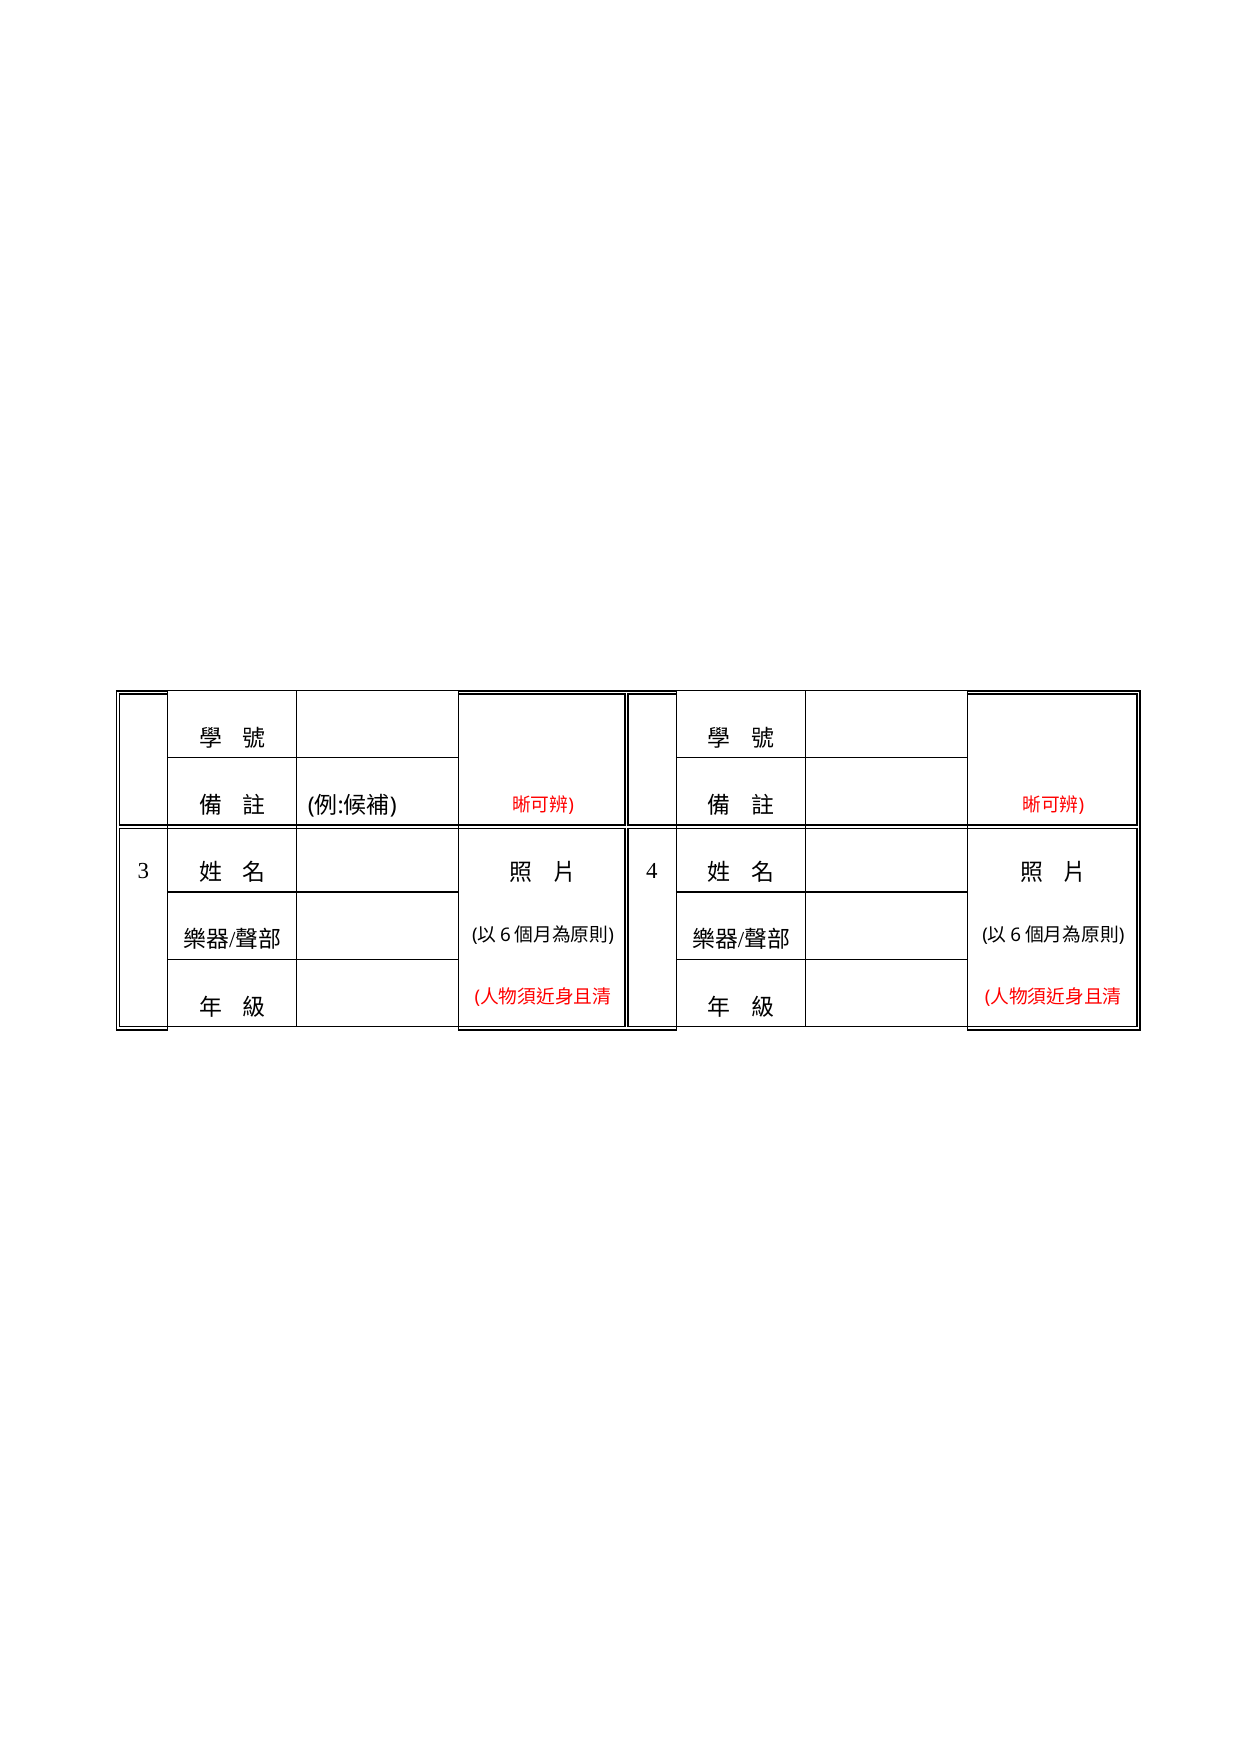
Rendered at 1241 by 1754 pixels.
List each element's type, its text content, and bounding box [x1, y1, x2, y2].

table_cell [806, 893, 967, 959]
table_header 晰可辨) [459, 695, 624, 824]
table_cell 備 註 [168, 758, 296, 824]
table_cell 照 片 (以6個月為原則) (人物須近身且清 [968, 829, 1136, 1026]
table_cell 姓 名 [168, 829, 296, 891]
table_cell 學 號 [677, 691, 805, 757]
table_header [629, 695, 676, 824]
table_cell [806, 960, 967, 1026]
table_cell 照 片 (以6個月為原則) (人物須近身且清 [459, 829, 624, 1026]
table_cell [297, 960, 458, 1026]
table_cell 4 [629, 829, 676, 1026]
table_cell 姓 名 [677, 829, 805, 891]
table_cell 樂器/聲部 [168, 893, 296, 959]
table_cell (例:候補) [297, 758, 458, 824]
table_cell 年 級 [168, 960, 296, 1026]
table_cell [806, 691, 967, 757]
table_header [120, 695, 167, 824]
table_cell 學 號 [168, 691, 296, 757]
table_cell [806, 829, 967, 891]
table_cell 備 註 [677, 758, 805, 824]
table_cell 3 [120, 829, 167, 1026]
table_cell [297, 691, 458, 757]
table_cell 年 級 [677, 960, 805, 1026]
table_cell [297, 829, 458, 891]
table_cell [297, 893, 458, 959]
table_cell 樂器/聲部 [677, 893, 805, 959]
table_cell [806, 758, 967, 824]
table_header 晰可辨) [968, 695, 1136, 824]
